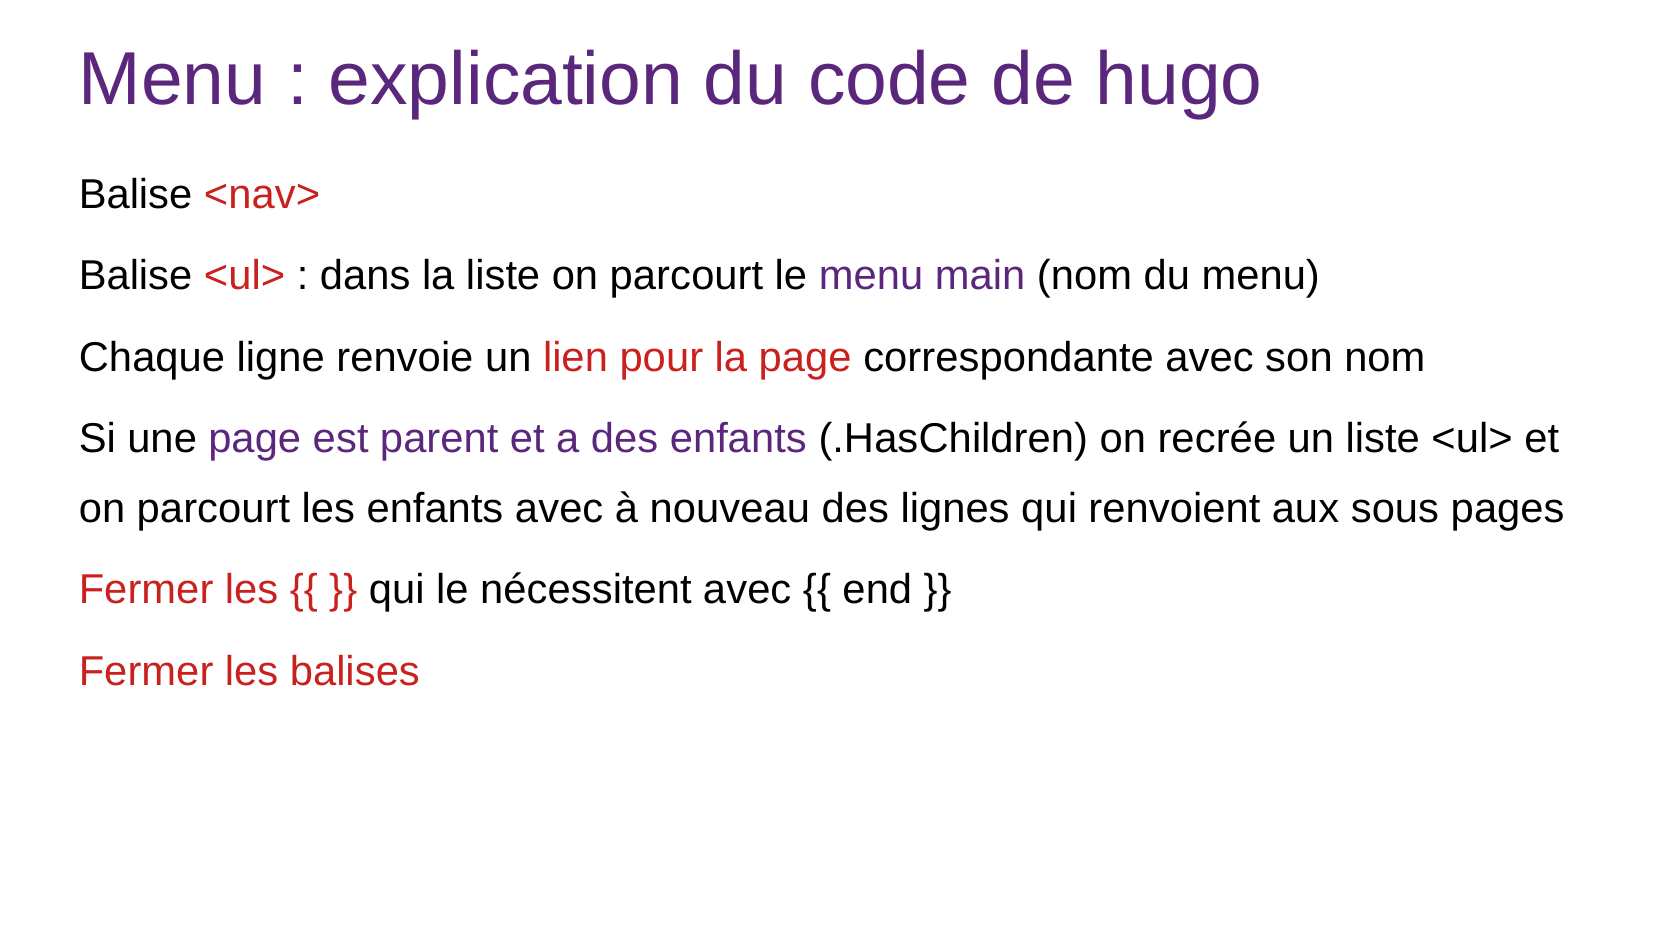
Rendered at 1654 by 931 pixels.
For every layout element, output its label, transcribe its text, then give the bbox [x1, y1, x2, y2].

text_box Balise <nav> Balise <ul> : dans la liste on parcourt le menu main (nom du menu) Chaque ligne renvoie un lien pour la page correspondante avec son nom Si une page est parent et a des enfants (.HasChildren) on recrée un liste <ul> et on parcourt les enfants avec à nouveau des lignes qui renvoient aux sous pages Fermer les {{ }} qui le nécessitent avec {{ end }} Fermer les balises [78, 147, 1595, 868]
title Menu : explication du code de hugo [78, 36, 1556, 147]
